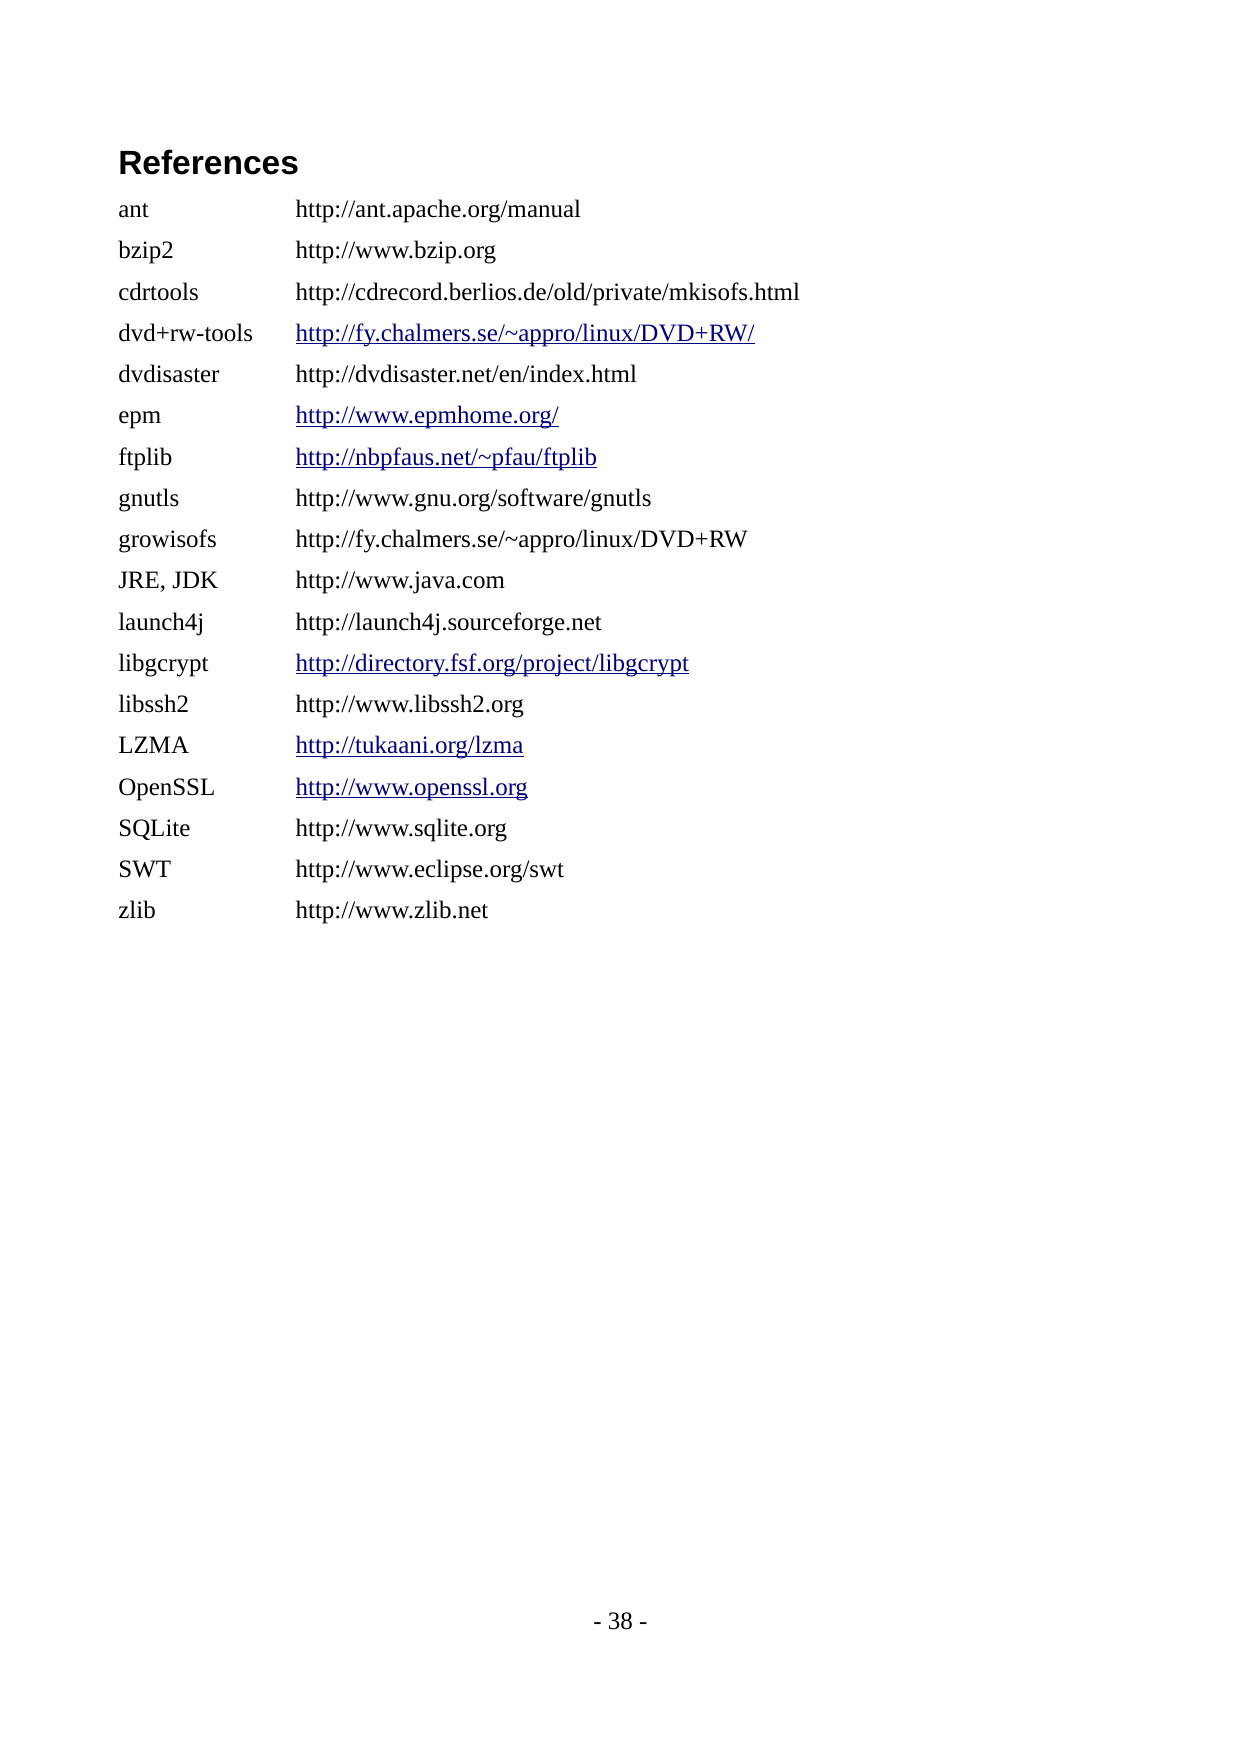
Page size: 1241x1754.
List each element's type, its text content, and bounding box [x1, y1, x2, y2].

text dvdisaster http://dvdisaster.net/en/index.html [118, 359, 1122, 388]
text dvd+rw-tools http://fy.chalmers.se/~appro/linux/DVD+RW/ [118, 318, 1122, 347]
text libgcrypt http://directory.fsf.org/project/libgcrypt [118, 648, 1122, 677]
text libssh2 http://www.libssh2.org [118, 689, 1122, 718]
text cdrtools http://cdrecord.berlios.de/old/private/mkisofs.html [118, 277, 1122, 306]
text OpenSSL http://www.openssl.org [118, 772, 1122, 801]
text SQLite http://www.sqlite.org [118, 813, 1122, 842]
subtitle References [118, 143, 1122, 182]
text LZMA http://tukaani.org/lzma [118, 731, 1122, 759]
text SWT http://www.eclipse.org/swt [118, 854, 1122, 883]
text growisofs http://fy.chalmers.se/~appro/linux/DVD+RW [118, 524, 1122, 553]
text zlib http://www.zlib.net [118, 896, 1122, 924]
text ftplib http://nbpfaus.net/~pfau/ftplib [118, 442, 1122, 471]
text JRE, JDK http://www.java.com [118, 566, 1122, 594]
text launch4j http://launch4j.sourceforge.net [118, 607, 1122, 636]
text ant http://ant.apache.org/manual [118, 194, 1122, 223]
text gnutls http://www.gnu.org/software/gnutls [118, 483, 1122, 512]
text bzip2 http://www.bzip.org [118, 236, 1122, 264]
text epm http://www.epmhome.org/ [118, 401, 1122, 429]
